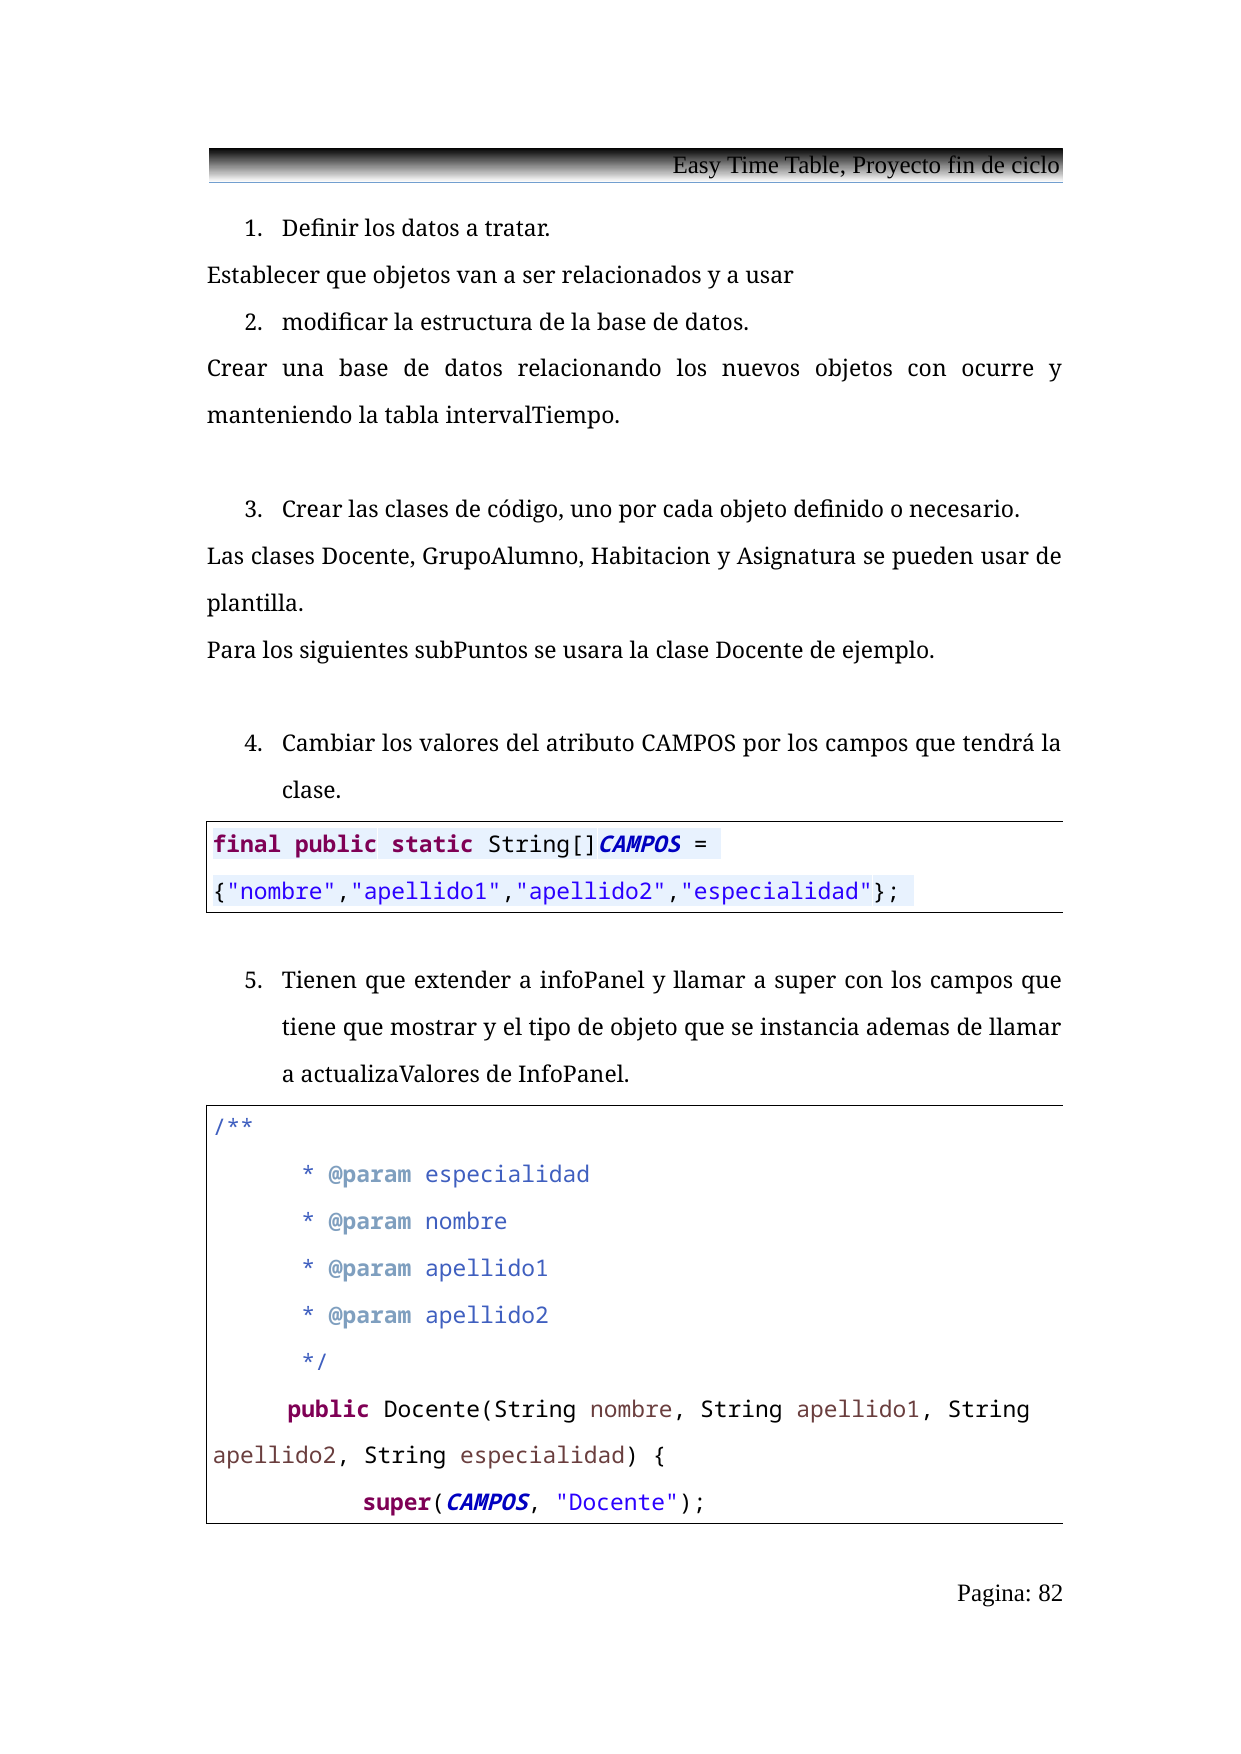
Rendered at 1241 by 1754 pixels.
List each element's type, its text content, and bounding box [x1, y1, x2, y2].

text Las clases Docente, GrupoAlumno, Habitacion y Asignatura se pueden usar de plantilla. [207, 540, 1063, 618]
list Crear las clases de código, uno por cada objeto definido o necesario. [244, 493, 1063, 524]
text Para los siguientes subPuntos se usara la clase Docente de ejemplo. [207, 634, 1063, 665]
list Tienen que extender a infoPanel y llamar a super con los campos que tiene que mostrar y el tipo de objeto que se instancia ademas de llamar a actualizaValores de InfoPanel. [244, 964, 1063, 1089]
text Crear una base de datos relacionando los nuevos objetos con ocurre y manteniendo la tabla intervalTiempo. [207, 352, 1063, 431]
list modificar la estructura de la base de datos. [244, 306, 1063, 337]
table_header final public static String[]CAMPOS = {"nombre","apellido1","apellido2","especialidad"}; [207, 822, 1063, 912]
list Cambiar los valores del atributo CAMPOS por los campos que tendrá la clase. [244, 727, 1063, 806]
table_header /** * @param especialidad * @param nombre * @param apellido1 * @param apellido2 */ public Docente(String nombre, String apellido1, String apellido2, String especialidad) { super(CAMPOS, "Docente"); [207, 1106, 1063, 1523]
text Establecer que objetos van a ser relacionados y a usar [207, 259, 1063, 290]
list Definir los datos a tratar. [244, 212, 1063, 243]
